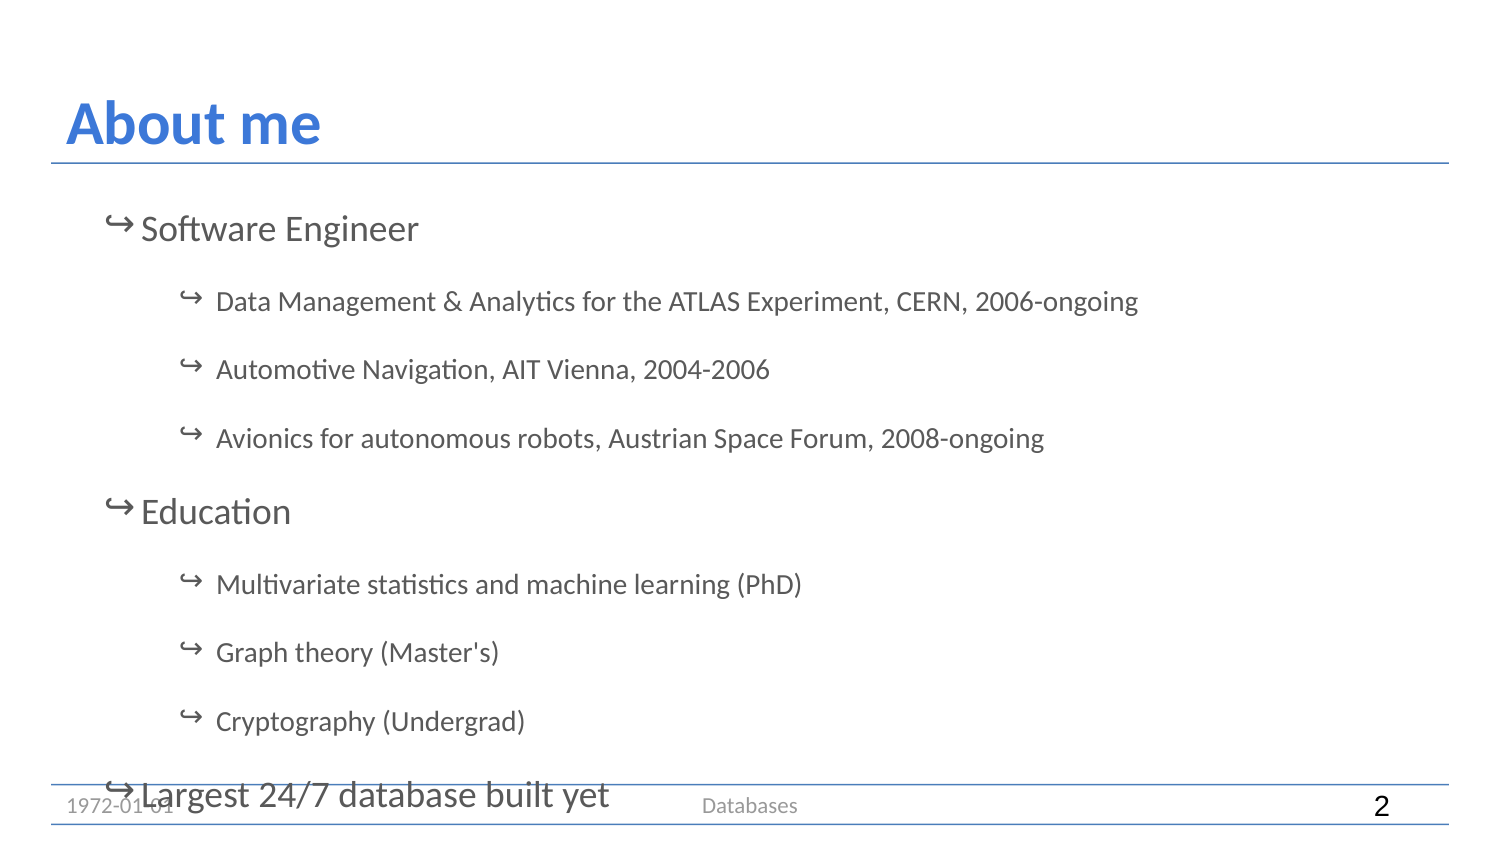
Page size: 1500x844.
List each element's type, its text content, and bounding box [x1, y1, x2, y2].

slide_number [1358, 784, 1449, 825]
title About me [51, 72, 1449, 167]
list Software Engineer Data Management & Analytics for the ATLAS Experiment, CERN, 2006-ongoing Automotive Navigation, AIT Vienna, 2004-2006 Avionics for autonomous robots, Austrian Space Forum, 2008-ongoing Education Multivariate statistics and machine learning (PhD) Graph theory (Master's) Cryptography (Undergrad) Largest 24/7 database built yet 3+ billion rows 35'000 IOPS [51, 189, 1449, 750]
